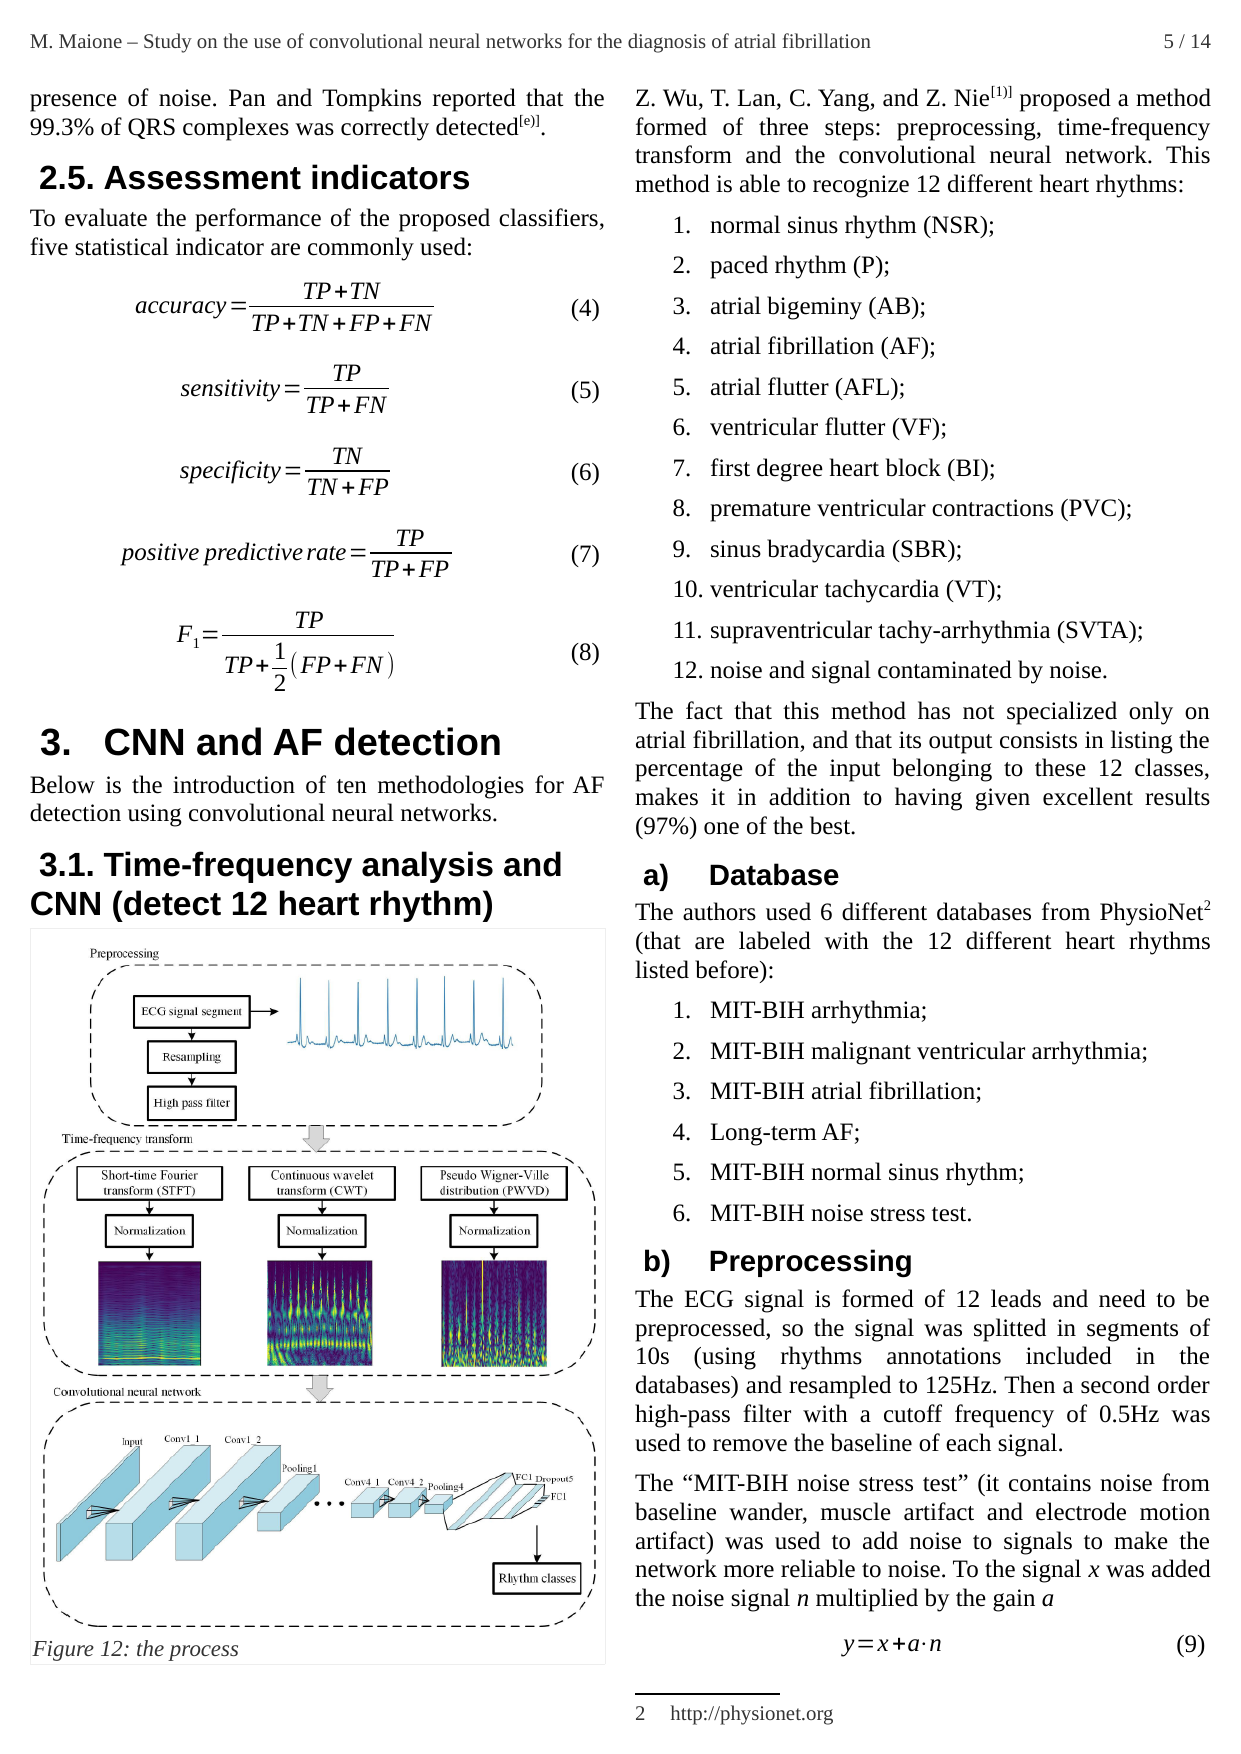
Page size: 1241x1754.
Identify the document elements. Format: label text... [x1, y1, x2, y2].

text The authors used 6 different databases from PhysioNet (that are labeled with the 12 different heart rhythms listed before): [635, 897, 1211, 983]
list MIT-BIH malignant ventricular arrhythmia; [672, 1036, 1211, 1064]
list atrial fibrillation (AF); [672, 331, 1211, 360]
list atrial bigeminy (AB); [672, 291, 1211, 319]
table_header (7) [541, 519, 605, 601]
subtitle Preprocessing [635, 1244, 1211, 1278]
picture [32, 943, 603, 1635]
subtitle Assessment indicators [29, 158, 605, 197]
list ventricular tachycardia (VT); [672, 574, 1211, 603]
table_header [30, 436, 541, 519]
text Z. Wu, T. Lan, C. Yang, and Z. Nie[1] proposed a method formed of three steps: preprocessing, time-frequency transform and the convolutional neural network. This method is able to recognize 12 different heart rhythms: [635, 83, 1211, 198]
list noise and signal contaminated by noise. [672, 656, 1211, 684]
table_header (4) [541, 272, 605, 354]
list premature ventricular contractions (PVC); [672, 493, 1211, 522]
text To evaluate the performance of the proposed classifiers, five statistical indicator are commonly used: [29, 203, 605, 260]
list first degree heart block (BI); [672, 453, 1211, 482]
list MIT-BIH arrhythmia; [672, 995, 1211, 1024]
list MIT-BIH noise stress test. [672, 1198, 1211, 1227]
table_header (5) [541, 354, 605, 436]
list MIT-BIH normal sinus rhythm; [672, 1157, 1211, 1186]
subtitle CNN and AF detection [29, 720, 605, 764]
list paced rhythm (P); [672, 250, 1211, 279]
text http://physionet.org [635, 1700, 1211, 1724]
list supraventricular tachy-arrhythmia (SVTA); [672, 615, 1211, 644]
table_header (6) [541, 436, 605, 519]
list Long-term AF; [672, 1117, 1211, 1146]
subtitle Time-frequency analysis and CNN (detect 12 heart rhythm) [29, 845, 605, 922]
table_header (8) [541, 601, 605, 714]
text presence of noise. Pan and Tompkins reported that the 99.3% of QRS complexes was correctly detected[e]. [29, 83, 605, 141]
table_header (9) [1147, 1624, 1211, 1676]
list atrial flutter (AFL); [672, 372, 1211, 401]
table_header [30, 272, 541, 354]
table_header [30, 519, 541, 601]
text The “MIT-BIH noise stress test” (it contains noise from baseline wander, muscle artifact and electrode motion artifact) was used to add noise to signals to make the network more reliable to noise. To the signal x was added the noise signal n multiplied by the gain a [635, 1468, 1211, 1612]
table_header [30, 601, 541, 714]
table_header [635, 1624, 1147, 1676]
text The ECG signal is formed of 12 leads and need to be preprocessed, so the signal was splitted in segments of 10s (using rhythms annotations included in the databases) and resampled to 125Hz. Then a second order high-pass filter with a cutoff frequency of 0.5Hz was used to remove the baseline of each signal. [635, 1284, 1211, 1456]
table_header [30, 354, 541, 436]
list MIT-BIH atrial fibrillation; [672, 1076, 1211, 1105]
list sinus bradycardia (SBR); [672, 534, 1211, 563]
text Figure 12: the process [32, 1635, 602, 1661]
text Below is the introduction of ten methodologies for AF detection using convolutional neural networks. [29, 770, 605, 827]
list normal sinus rhythm (NSR); [672, 210, 1211, 238]
text The fact that this method has not specialized only on atrial fibrillation, and that its output consists in listing the percentage of the input belonging to these 12 classes, makes it in addition to having given excellent results (97%) one of the best. [635, 696, 1211, 840]
list ventricular flutter (VF); [672, 412, 1211, 441]
subtitle Database [635, 857, 1211, 891]
